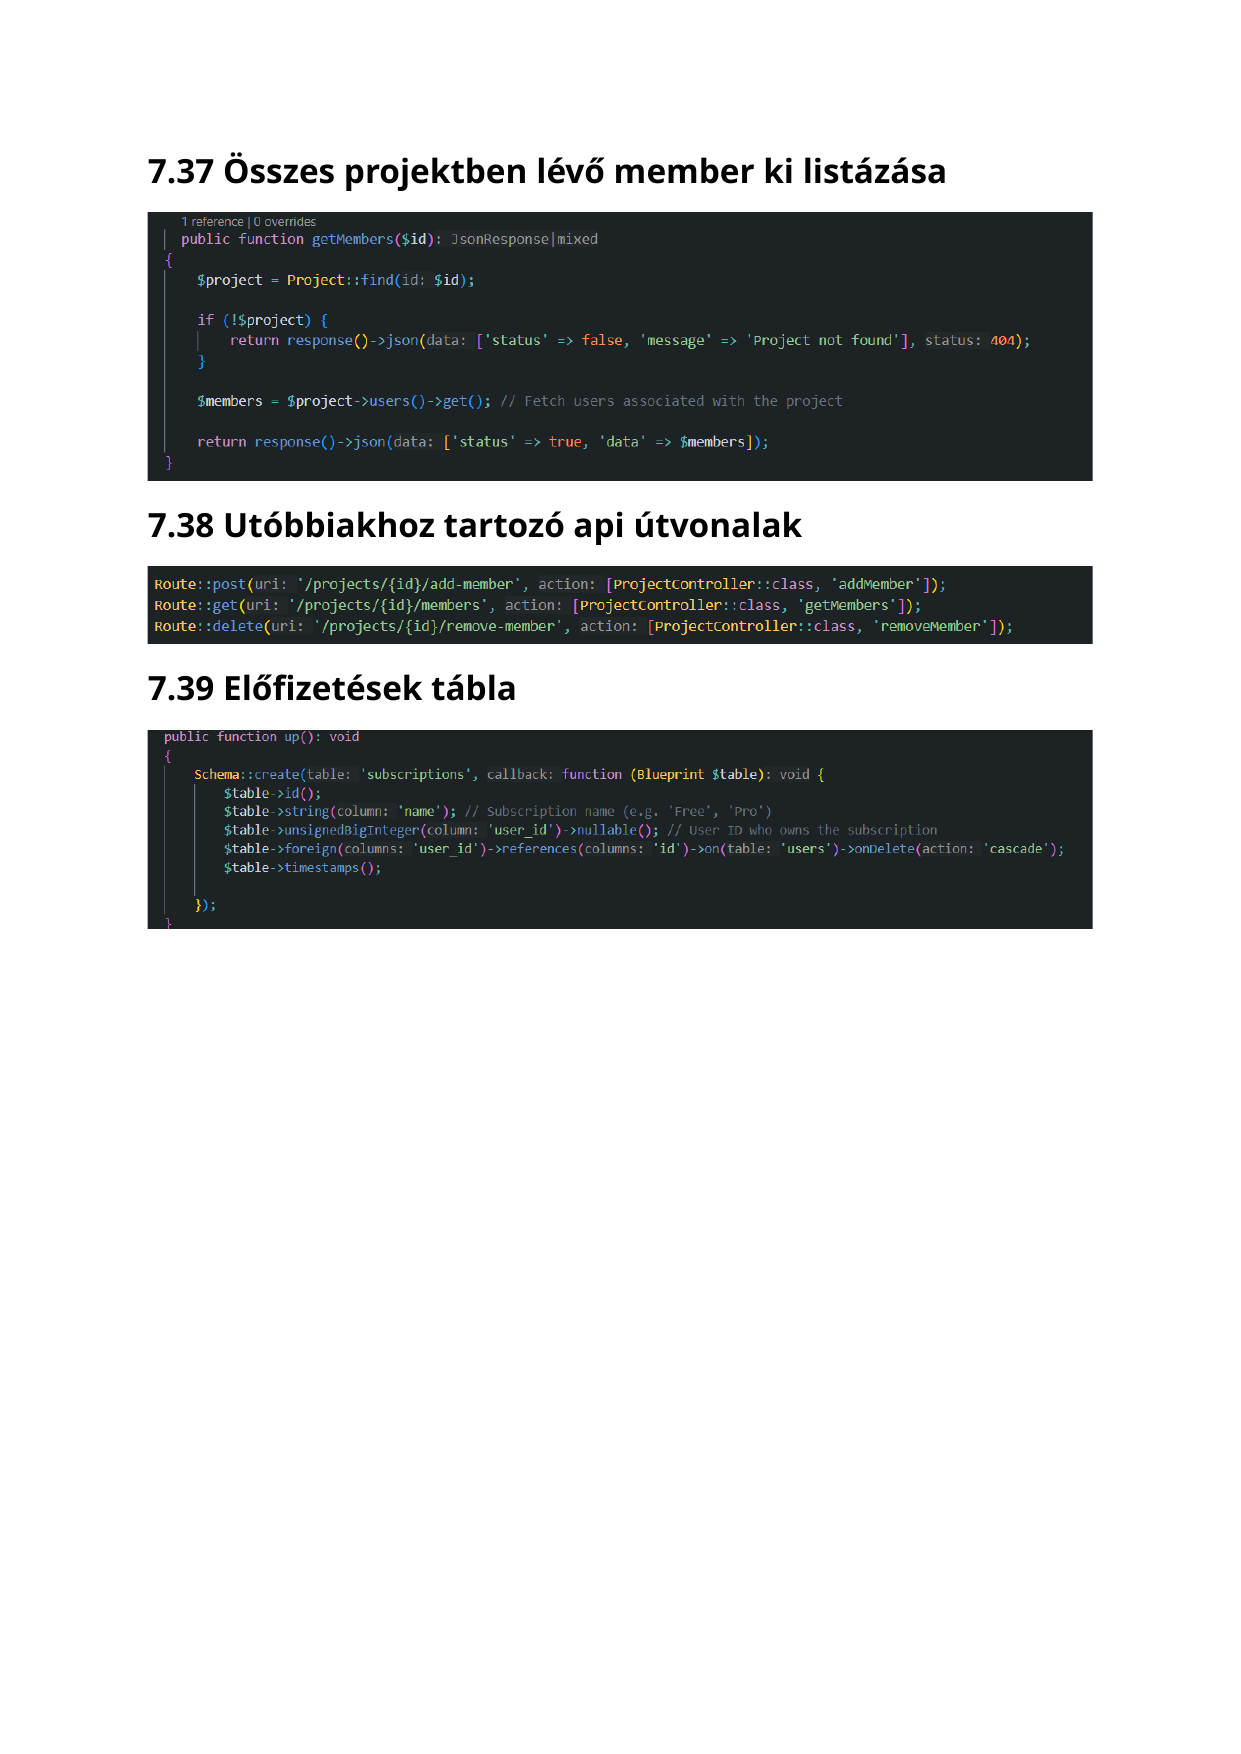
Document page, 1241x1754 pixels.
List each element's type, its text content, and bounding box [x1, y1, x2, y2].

subtitle 7.39 Előfizetések tábla [148, 665, 1093, 711]
subtitle 7.37 Összes projektben lévő member ki listázása [148, 148, 1093, 193]
subtitle 7.38 Utóbbiakhoz tartozó api útvonalak [148, 502, 1093, 547]
